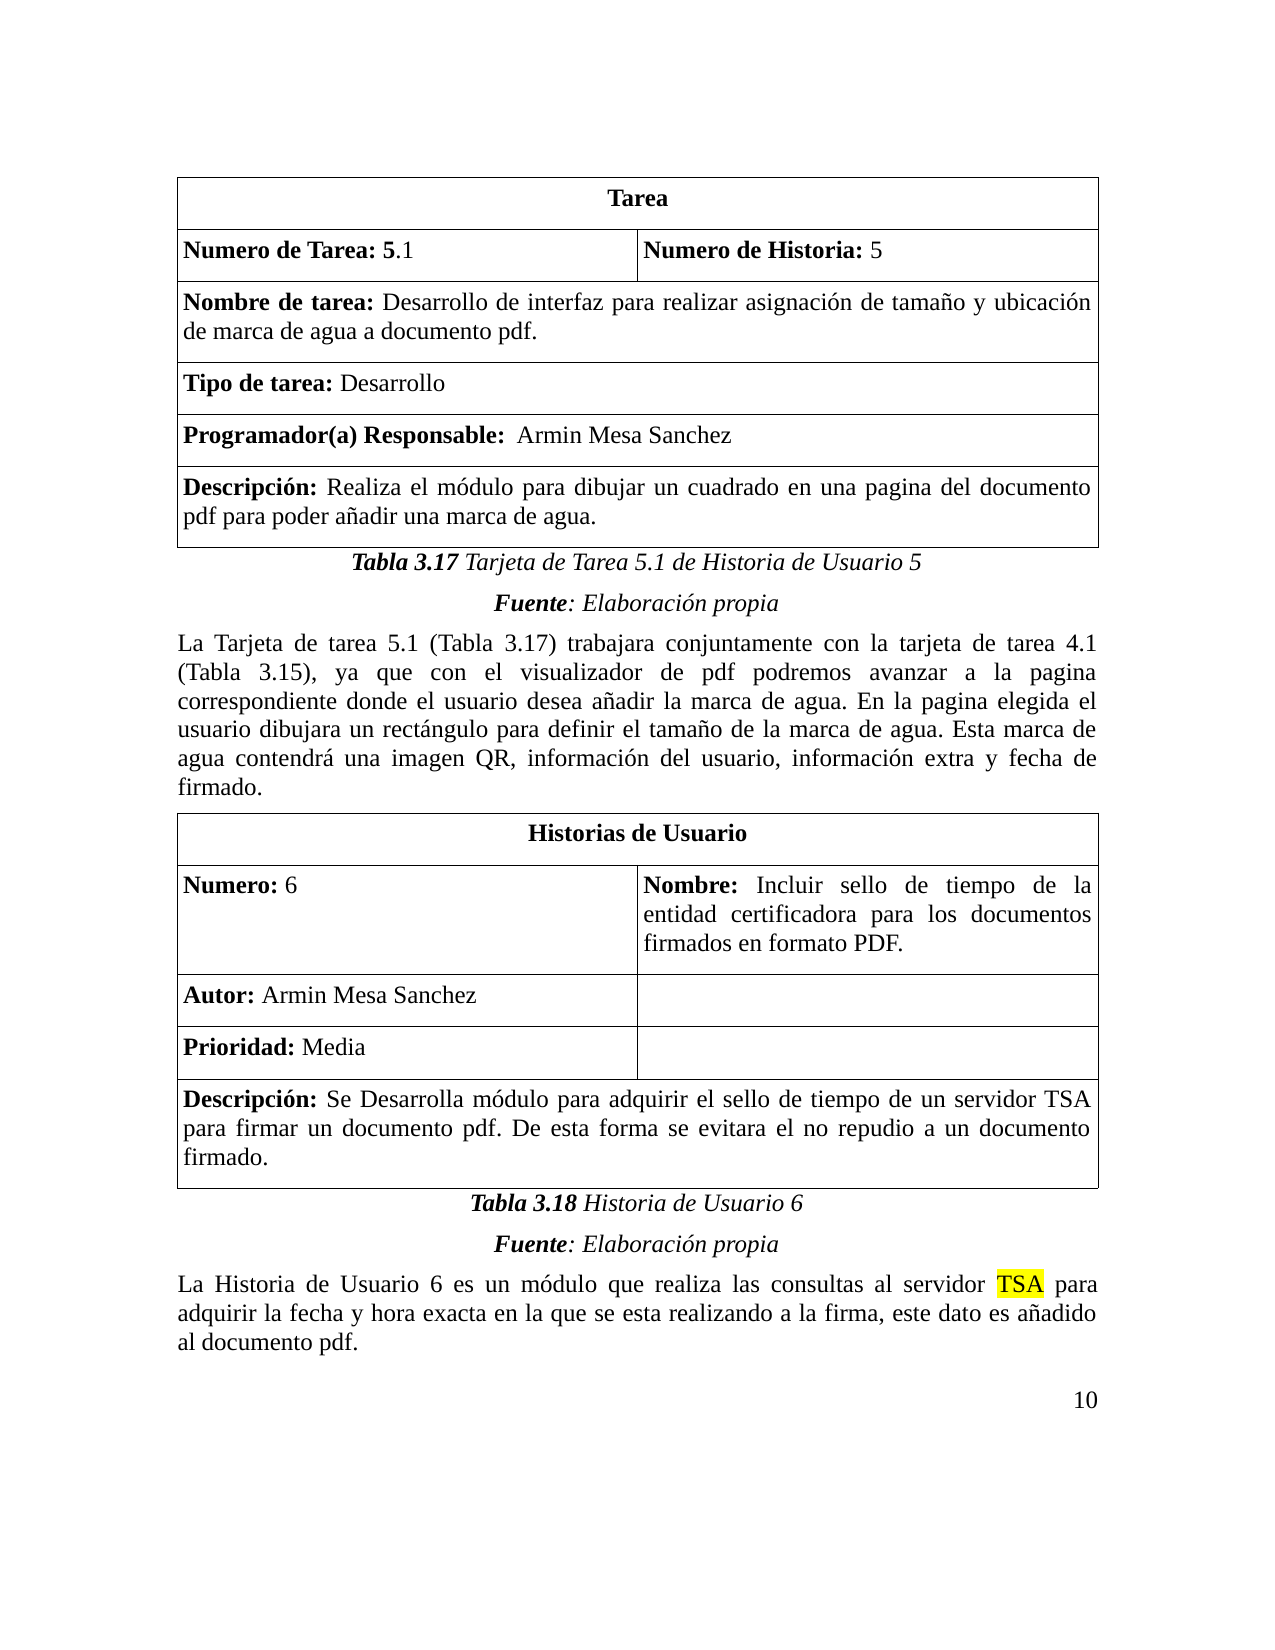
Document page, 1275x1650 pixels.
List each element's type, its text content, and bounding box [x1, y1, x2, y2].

table_cell [638, 1027, 1098, 1078]
text Tabla 3.18 Historia de Usuario 6 [177, 1189, 1098, 1217]
table_cell Programador(a) Responsable: Armin Mesa Sanchez [178, 415, 1098, 466]
text La Historia de Usuario 6 es un módulo que realiza las consultas al servidor TSA para adquirir la fecha y hora exacta en la que se esta realizando a la firma, este dato es añadido al documento pdf. [177, 1269, 1098, 1355]
table_cell Numero: 6 [178, 866, 637, 974]
table_cell Nombre de tarea: Desarrollo de interfaz para realizar asignación de tamaño y ubicación de marca de agua a documento pdf. [178, 282, 1098, 362]
table_header Historias de Usuario [178, 814, 1098, 865]
text La Tarjeta de tarea 5.1 (Tabla 3.17) trabajara conjuntamente con la tarjeta de tarea 4.1 (Tabla 3.15), ya que con el visualizador de pdf podremos avanzar a la pagina correspondiente donde el usuario desea añadir la marca de agua. En la pagina elegida el usuario dibujara un rectángulo para definir el tamaño de la marca de agua. Esta marca de agua contendrá una imagen QR, información del usuario, información extra y fecha de firmado. [177, 628, 1098, 801]
table_cell Descripción: Se Desarrolla módulo para adquirir el sello de tiempo de un servidor TSA para firmar un documento pdf. De esta forma se evitara el no repudio a un documento firmado. [178, 1080, 1098, 1188]
text Tabla 3.17 Tarjeta de Tarea 5.1 de Historia de Usuario 5 [177, 548, 1098, 576]
text Fuente: Elaboración propia [177, 588, 1098, 617]
table_cell Autor: Armin Mesa Sanchez [178, 975, 637, 1026]
table_cell [638, 975, 1098, 1026]
text Fuente: Elaboración propia [177, 1229, 1098, 1257]
table_cell Prioridad: Media [178, 1027, 637, 1078]
table_cell Tipo de tarea: Desarrollo [178, 363, 1098, 414]
table_cell Numero de Historia: 5 [638, 230, 1098, 281]
table_cell Descripción: Realiza el módulo para dibujar un cuadrado en una pagina del documento pdf para poder añadir una marca de agua. [178, 467, 1098, 547]
table_header Tarea [178, 178, 1098, 229]
table_cell Numero de Tarea: 5.1 [178, 230, 637, 281]
table_cell Nombre: Incluir sello de tiempo de la entidad certificadora para los documentos firmados en formato PDF. [638, 866, 1098, 974]
